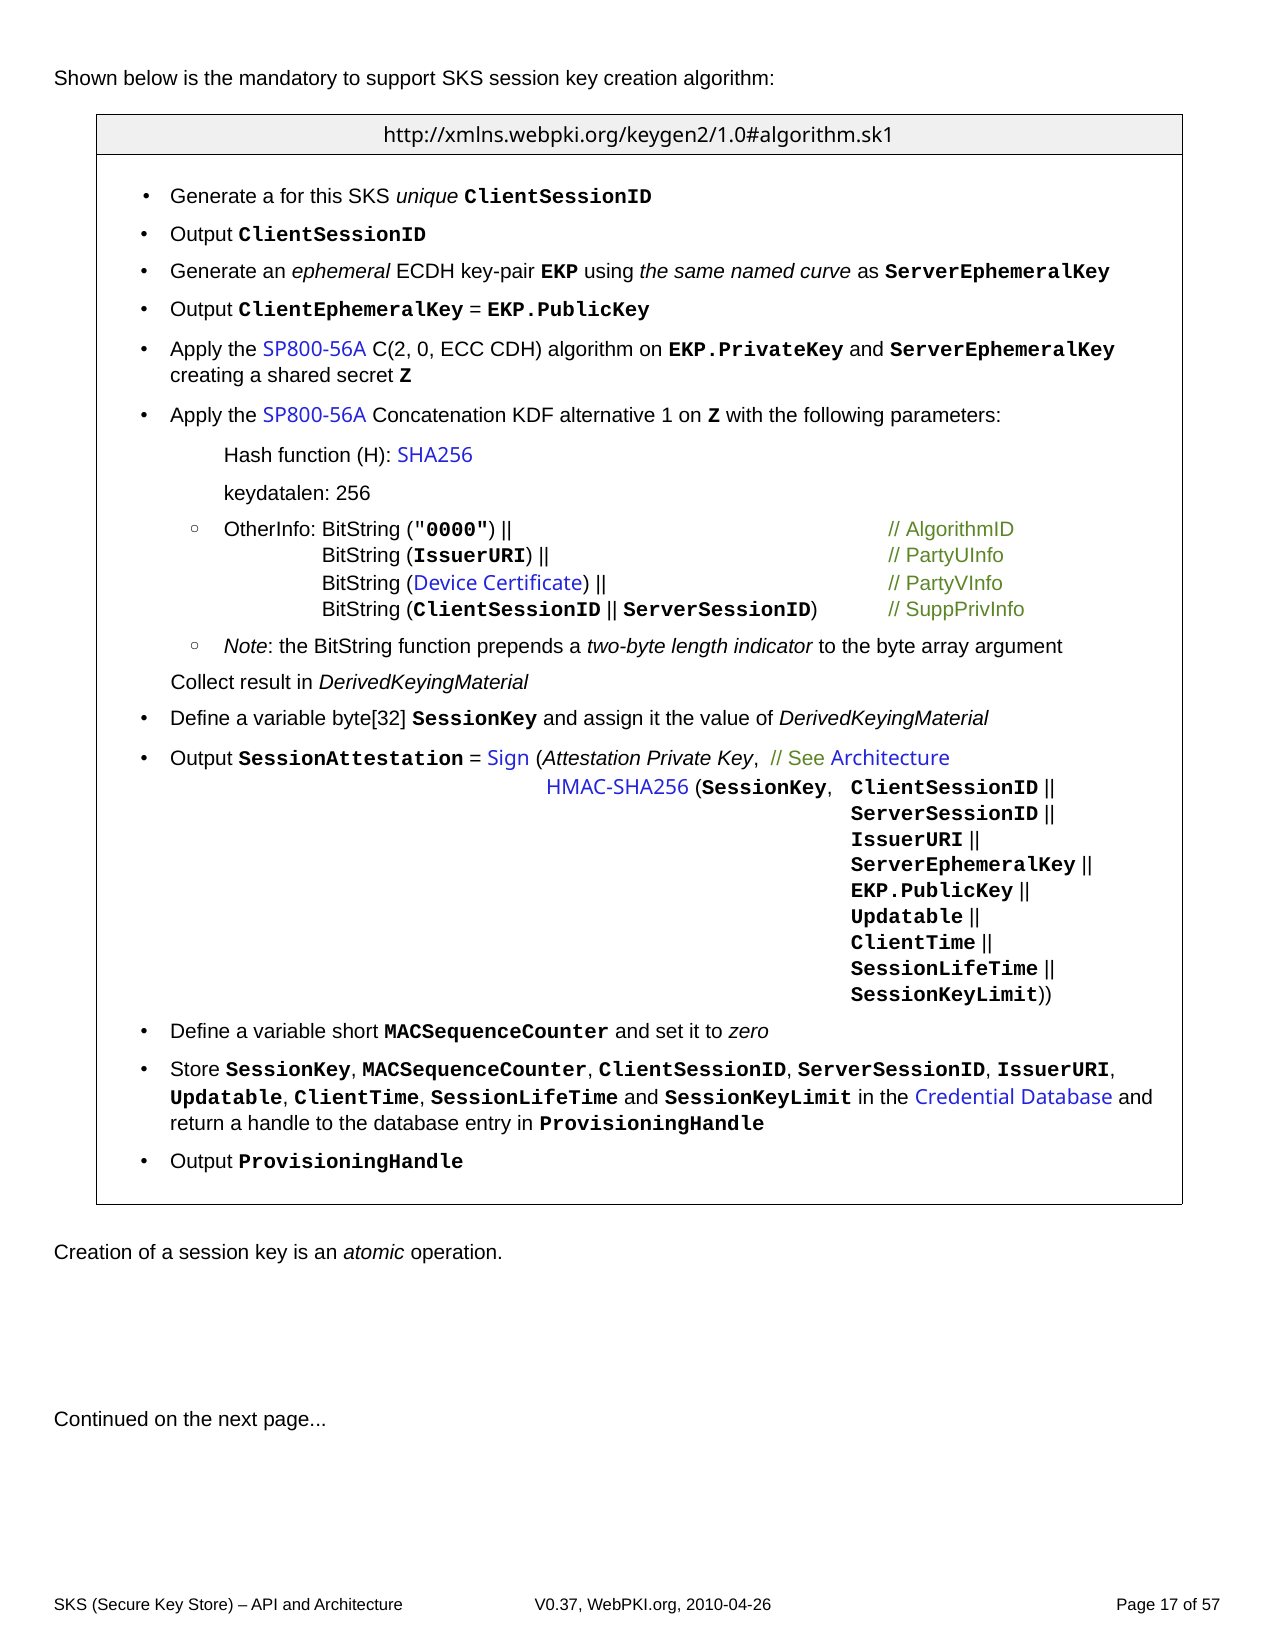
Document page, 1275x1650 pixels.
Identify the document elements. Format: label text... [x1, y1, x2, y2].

text Creation of a session key is an atomic operation. [54, 1240, 1221, 1264]
text Continued on the next page... [54, 1407, 1221, 1431]
table_cell Generate a for this SKS unique ClientSessionID Output ClientSessionID Generate an ephemeral ECDH key-pair EKP using the same named curve as ServerEphemeralKey Output ClientEphemeralKey = EKP.PublicKey Apply the SP800-56A C(2, 0, ECC CDH) algorithm on EKP.PrivateKey and ServerEphemeralKey creating a shared secret Z Apply the SP800-56A Concatenation KDF alternative 1 on Z with the following parameters: Hash function (H): SHA256 keydatalen: 256 OtherInfo: BitString ("0000") || // AlgorithmID BitString (IssuerURI) || // PartyUInfo BitString (Device Certificate) || // PartyVInfo BitString (ClientSessionID || ServerSessionID) // SuppPrivInfo Note: the BitString function prepends a two-byte length indicator to the byte array argument Collect result in DerivedKeyingMaterial Define a variable byte[32] SessionKey and assign it the value of DerivedKeyingMaterial Output SessionAttestation = Sign (Attestation Private Key, // See Architecture HMAC-SHA256 (SessionKey, ClientSessionID || ServerSessionID || IssuerURI || ServerEphemeralKey || EKP.PublicKey || Updatable || ClientTime || SessionLifeTime || SessionKeyLimit)) Define a variable short MACSequenceCounter and set it to zero Store SessionKey, MACSequenceCounter, ClientSessionID, ServerSessionID, IssuerURI, Updatable, ClientTime, SessionLifeTime and SessionKeyLimit in the Credential Database and return a handle to the database entry in ProvisioningHandle Output ProvisioningHandle [97, 155, 1182, 1204]
table_header http://xmlns.webpki.org/keygen2/1.0#algorithm.sk1 [97, 115, 1182, 154]
text Shown below is the mandatory to support SKS session key creation algorithm: [54, 66, 1221, 114]
